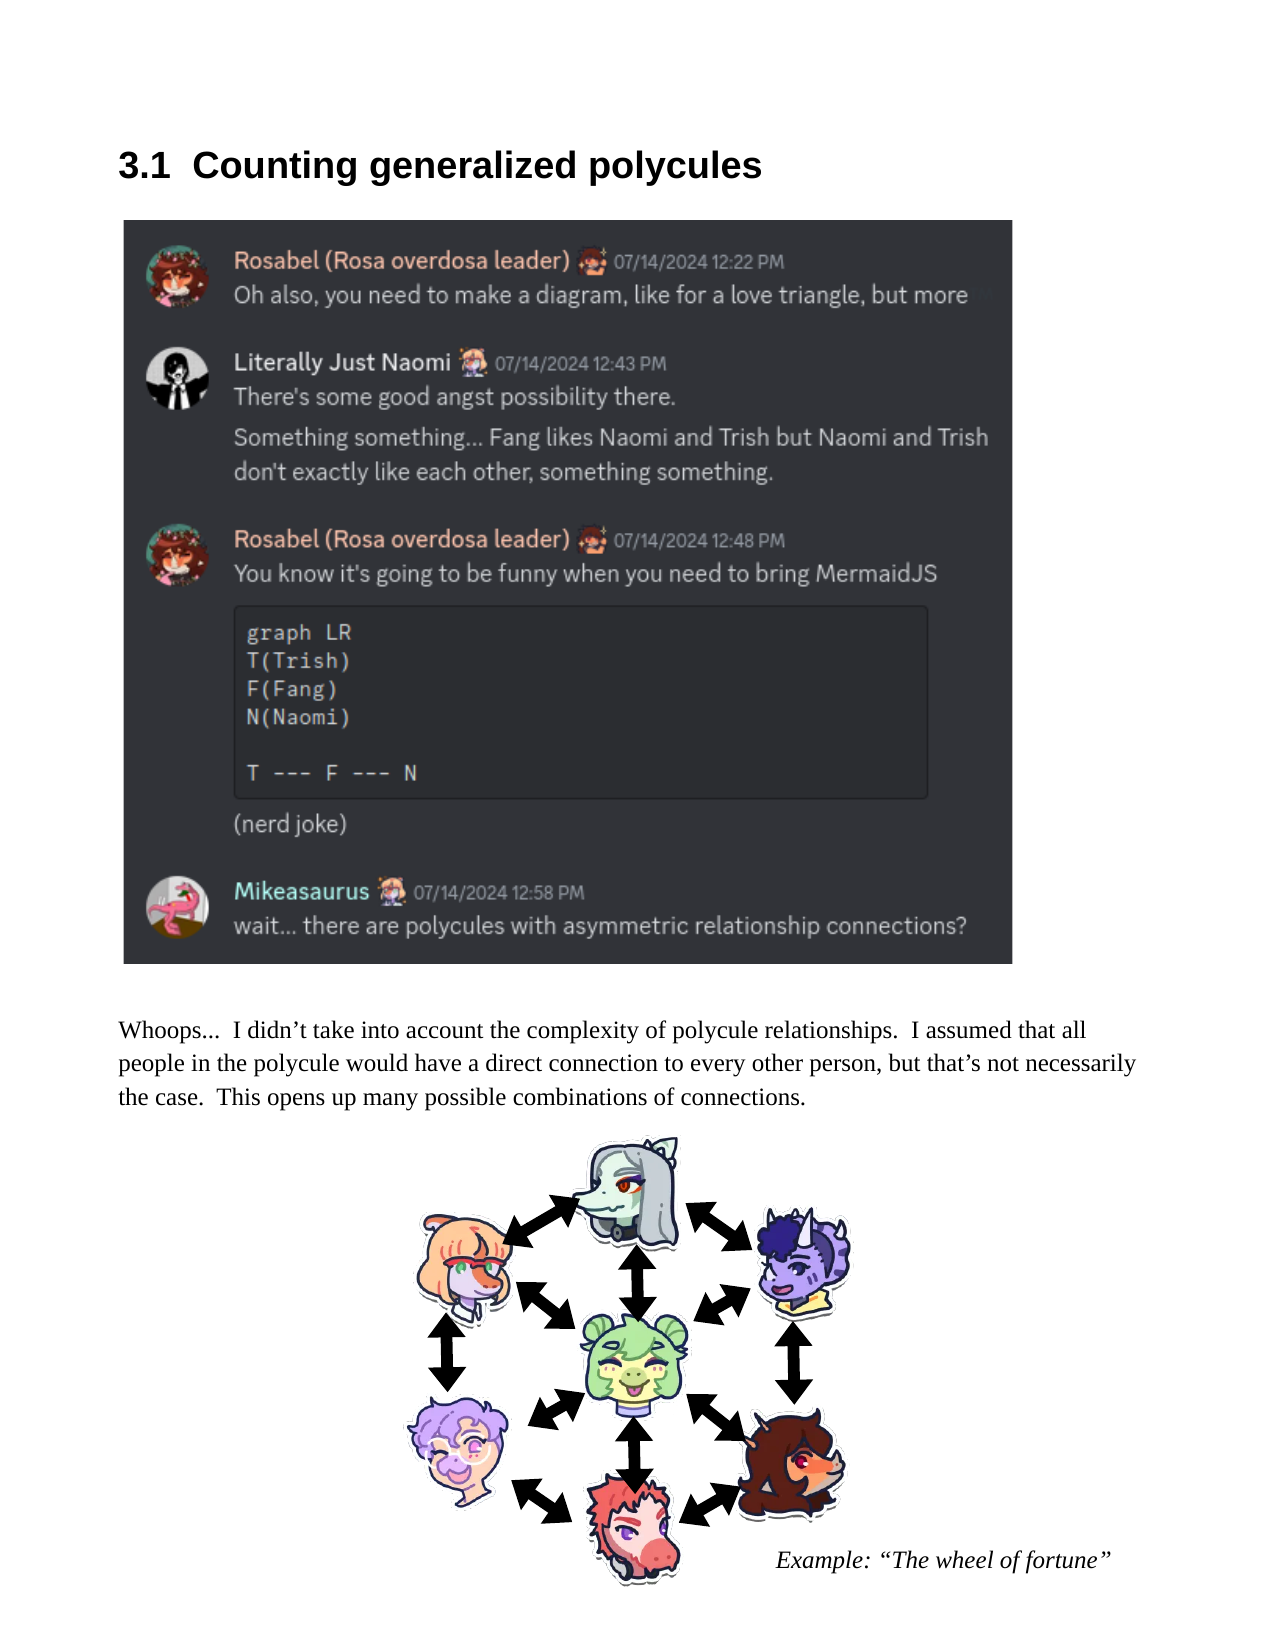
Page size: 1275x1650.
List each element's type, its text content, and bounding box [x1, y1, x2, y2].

picture [567, 1133, 686, 1252]
picture [408, 1211, 527, 1329]
text Whoops... I didn’t take into account the complexity of polycule relationships. I assumed that all people in the polycule would have a direct connection to every other person, but that’s not necessarily the case. This opens up many possible combinations of connections. [118, 1016, 1157, 1110]
picture [575, 1307, 694, 1426]
subtitle 3.1 Counting generalized polycules [118, 143, 1157, 187]
picture [572, 1468, 691, 1587]
picture [401, 1392, 521, 1511]
picture [123, 220, 1013, 964]
picture [731, 1404, 850, 1523]
picture [741, 1203, 859, 1322]
